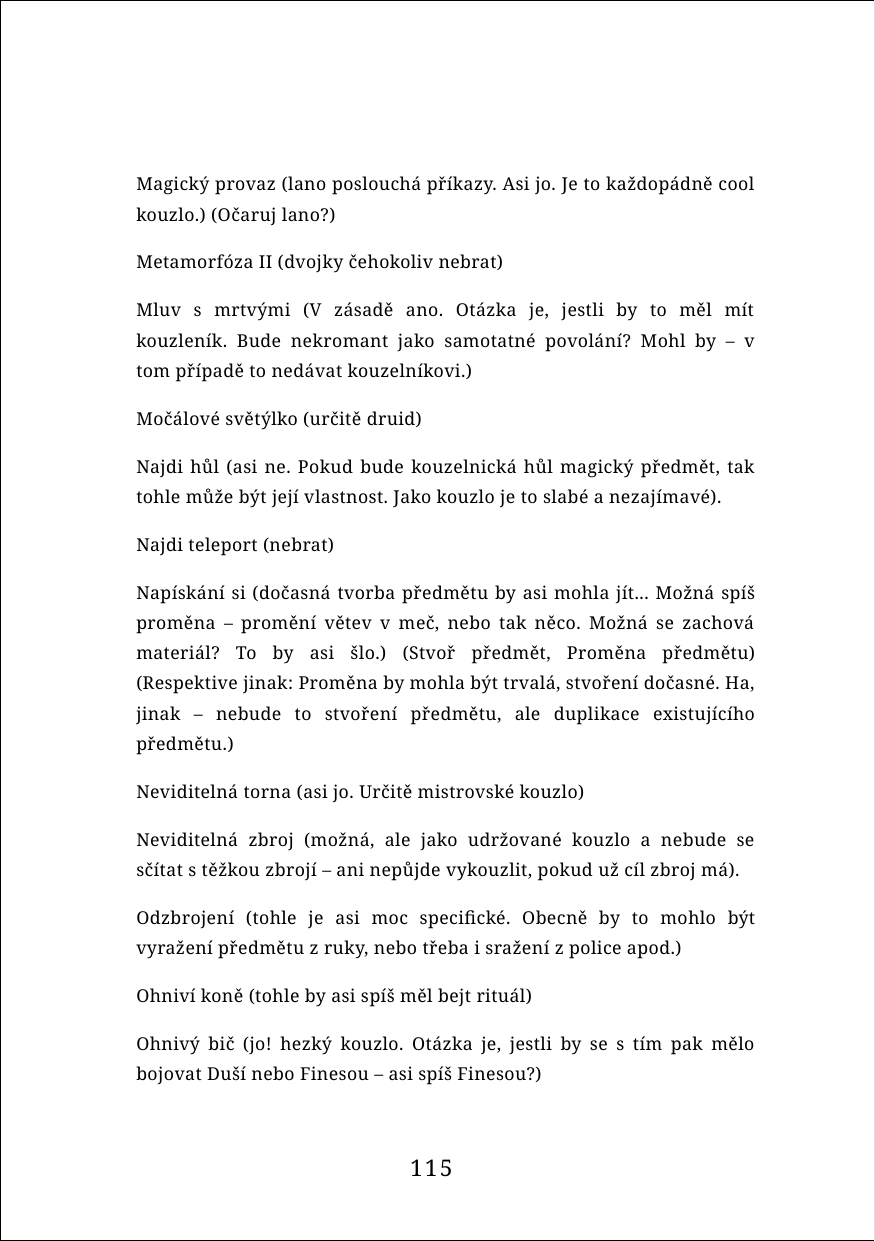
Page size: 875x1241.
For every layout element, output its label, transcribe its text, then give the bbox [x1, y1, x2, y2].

text Metamorfóza II (dvojky čehokoliv nebrat) [136, 250, 756, 274]
text Ohniví koně (tohle by asi spíš měl bejt rituál) [136, 983, 756, 1007]
text Neviditelná zbroj (možná, ale jako udržované kouzlo a nebude se sčítat s těžkou zbrojí – ani nepůjde vykouzlit, pokud už cíl zbroj má). [136, 827, 756, 881]
text Magický provaz (lano poslouchá příkazy. Asi jo. Je to každopádně cool kouzlo.) (Očaruj lano?) [136, 172, 756, 226]
text Močálové světýlko (určitě druid) [136, 406, 756, 430]
text Napískání si (dočasná tvorba předmětu by asi mohla jít... Možná spíš proměna – promění větev v meč, nebo tak něco. Možná se zachová materiál? To by asi šlo.) (Stvoř předmět, Proměna předmětu) (Respektive jinak: Proměna by mohla být trvalá, stvoření dočasné. Ha, jinak – nebude to stvoření předmětu, ale duplikace existujícího předmětu.) [136, 580, 756, 755]
text Odzbrojení (tohle je asi moc specifické. Obecně by to mohlo být vyražení předmětu z ruky, nebo třeba i sražení z police apod.) [136, 905, 756, 959]
text Najdi teleport (nebrat) [136, 532, 756, 556]
text Ohnivý bič (jo! hezký kouzlo. Otázka je, jestli by se s tím pak mělo bojovat Duší nebo Finesou – asi spíš Finesou?) [136, 1031, 756, 1086]
text Najdi hůl (asi ne. Pokud bude kouzelnická hůl magický předmět, tak tohle může být její vlastnost. Jako kouzlo je to slabé a nezajímavé). [136, 454, 756, 508]
text Neviditelná torna (asi jo. Určitě mistrovské kouzlo) [136, 779, 756, 803]
text Mluv s mrtvými (V zásadě ano. Otázka je, jestli by to měl mít kouzleník. Bude nekromant jako samotatné povolání? Mohl by – v tom případě to nedávat kouzelníkovi.) [136, 298, 756, 382]
